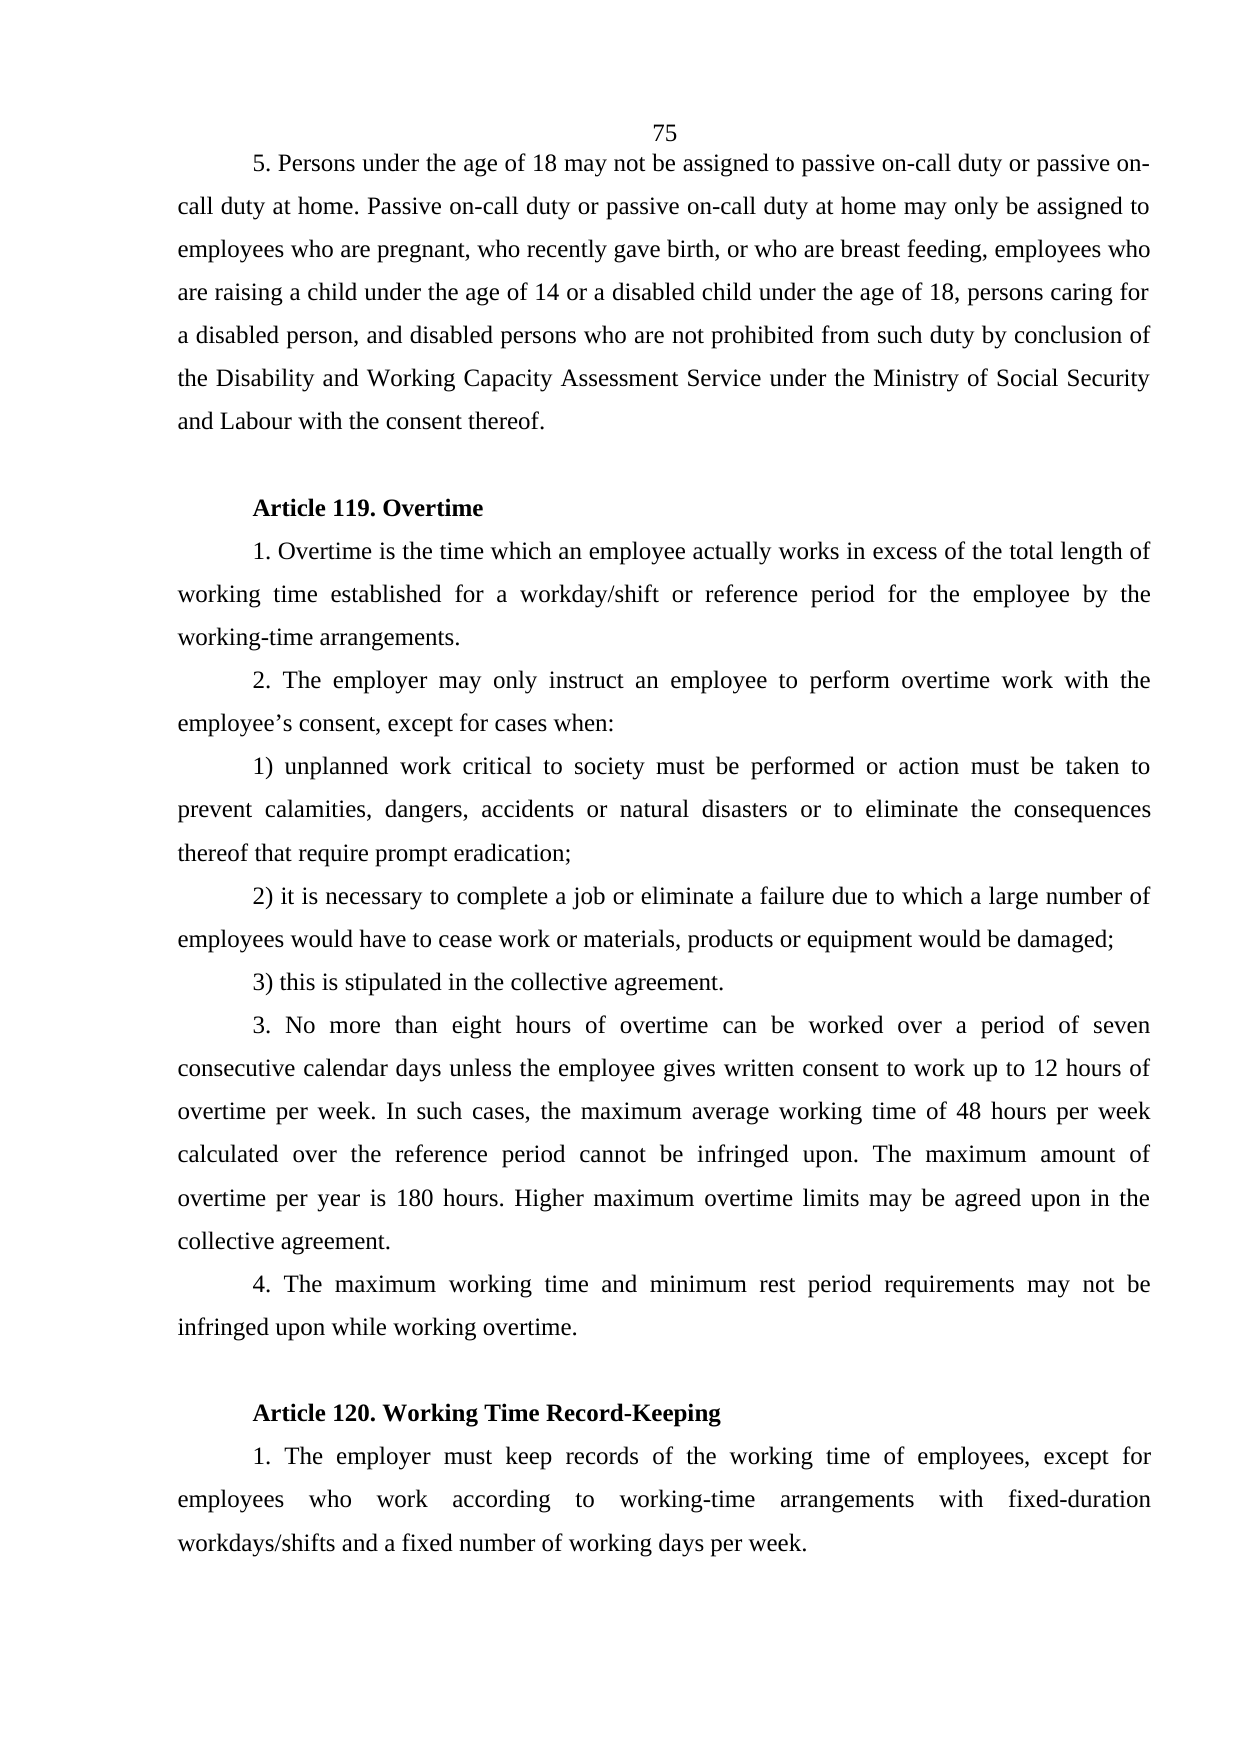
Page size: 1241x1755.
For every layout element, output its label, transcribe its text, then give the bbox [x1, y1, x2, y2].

text 1) unplanned work critical to society must be performed or action must be taken to prevent calamities, dangers, accidents or natural disasters or to eliminate the consequences thereof that require prompt eradication; [177, 751, 1152, 866]
text 2) it is necessary to complete a job or eliminate a failure due to which a large number of employees would have to cease work or materials, products or equipment would be damaged; [177, 881, 1152, 953]
text 2. The employer may only instruct an employee to perform overtime work with the employee’s consent, except for cases when: [177, 665, 1152, 737]
text 4. The maximum working time and minimum rest period requirements may not be infringed upon while working overtime. [177, 1269, 1152, 1341]
text Article 119. Overtime [177, 493, 1152, 521]
text 5. Persons under the age of 18 may not be assigned to passive on-call duty or passive on-call duty at home. Passive on-call duty or passive on-call duty at home may only be assigned to employees who are pregnant, who recently gave birth, or who are breast feeding, employees who are raising a child under the age of 14 or a disabled child under the age of 18, persons caring for a disabled person, and disabled persons who are not prohibited from such duty by conclusion of the Disability and Working Capacity Assessment Service under the Ministry of Social Security and Labour with the consent thereof. [177, 148, 1152, 435]
text 3) this is stipulated in the collective agreement. [177, 967, 1152, 996]
text 1. Overtime is the time which an employee actually works in excess of the total length of working time established for a workday/shift or reference period for the employee by the working-time arrangements. [177, 536, 1152, 651]
text Article 120. Working Time Record-Keeping [177, 1398, 1152, 1427]
text 3. No more than eight hours of overtime can be worked over a period of seven consecutive calendar days unless the employee gives written consent to work up to 12 hours of overtime per week. In such cases, the maximum average working time of 48 hours per week calculated over the reference period cannot be infringed upon. The maximum amount of overtime per year is 180 hours. Higher maximum overtime limits may be agreed upon in the collective agreement. [177, 1010, 1152, 1254]
text 1. The employer must keep records of the working time of employees, except for employees who work according to working-time arrangements with fixed-duration workdays/shifts and a fixed number of working days per week. [177, 1441, 1152, 1556]
